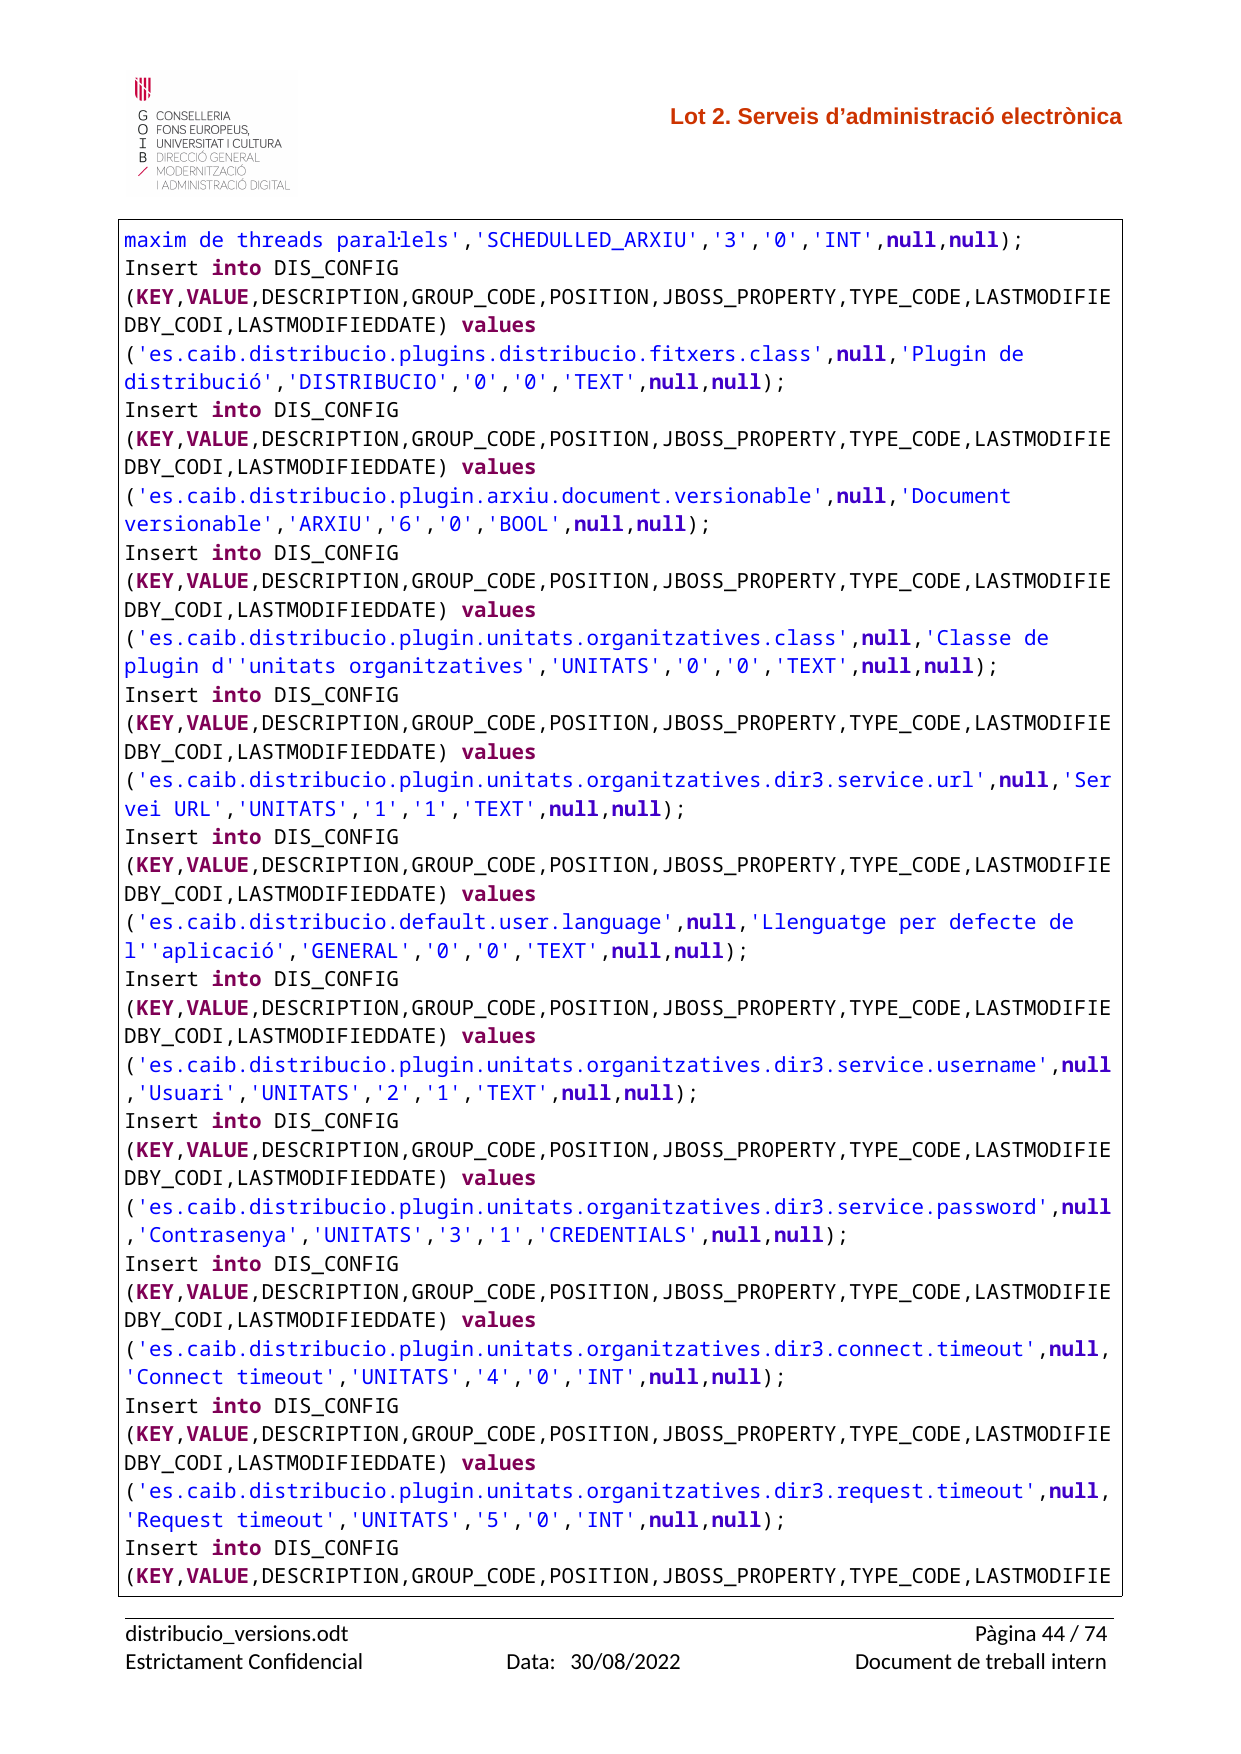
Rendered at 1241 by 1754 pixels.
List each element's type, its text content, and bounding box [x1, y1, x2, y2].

picture [126, 70, 299, 197]
table_header maxim de threads paral·lels','SCHEDULLED_ARXIU','3','0','INT',null,null); Insert into DIS_CONFIG (KEY,VALUE,DESCRIPTION,GROUP_CODE,POSITION,JBOSS_PROPERTY,TYPE_CODE,LASTMODIFIEDBY_CODI,LASTMODIFIEDDATE) values ('es.caib.distribucio.plugins.distribucio.fitxers.class',null,'Plugin de distribució','DISTRIBUCIO','0','0','TEXT',null,null); Insert into DIS_CONFIG (KEY,VALUE,DESCRIPTION,GROUP_CODE,POSITION,JBOSS_PROPERTY,TYPE_CODE,LASTMODIFIEDBY_CODI,LASTMODIFIEDDATE) values ('es.caib.distribucio.plugin.arxiu.document.versionable',null,'Document versionable','ARXIU','6','0','BOOL',null,null); Insert into DIS_CONFIG (KEY,VALUE,DESCRIPTION,GROUP_CODE,POSITION,JBOSS_PROPERTY,TYPE_CODE,LASTMODIFIEDBY_CODI,LASTMODIFIEDDATE) values ('es.caib.distribucio.plugin.unitats.organitzatives.class',null,'Classe de plugin d''unitats organitzatives','UNITATS','0','0','TEXT',null,null); Insert into DIS_CONFIG (KEY,VALUE,DESCRIPTION,GROUP_CODE,POSITION,JBOSS_PROPERTY,TYPE_CODE,LASTMODIFIEDBY_CODI,LASTMODIFIEDDATE) values ('es.caib.distribucio.plugin.unitats.organitzatives.dir3.service.url',null,'Servei URL','UNITATS','1','1','TEXT',null,null); Insert into DIS_CONFIG (KEY,VALUE,DESCRIPTION,GROUP_CODE,POSITION,JBOSS_PROPERTY,TYPE_CODE,LASTMODIFIEDBY_CODI,LASTMODIFIEDDATE) values ('es.caib.distribucio.default.user.language',null,'Llenguatge per defecte de l''aplicació','GENERAL','0','0','TEXT',null,null); Insert into DIS_CONFIG (KEY,VALUE,DESCRIPTION,GROUP_CODE,POSITION,JBOSS_PROPERTY,TYPE_CODE,LASTMODIFIEDBY_CODI,LASTMODIFIEDDATE) values ('es.caib.distribucio.plugin.unitats.organitzatives.dir3.service.username',null,'Usuari','UNITATS','2','1','TEXT',null,null); Insert into DIS_CONFIG (KEY,VALUE,DESCRIPTION,GROUP_CODE,POSITION,JBOSS_PROPERTY,TYPE_CODE,LASTMODIFIEDBY_CODI,LASTMODIFIEDDATE) values ('es.caib.distribucio.plugin.unitats.organitzatives.dir3.service.password',null,'Contrasenya','UNITATS','3','1','CREDENTIALS',null,null); Insert into DIS_CONFIG (KEY,VALUE,DESCRIPTION,GROUP_CODE,POSITION,JBOSS_PROPERTY,TYPE_CODE,LASTMODIFIEDBY_CODI,LASTMODIFIEDDATE) values ('es.caib.distribucio.plugin.unitats.organitzatives.dir3.connect.timeout',null,'Connect timeout','UNITATS','4','0','INT',null,null); Insert into DIS_CONFIG (KEY,VALUE,DESCRIPTION,GROUP_CODE,POSITION,JBOSS_PROPERTY,TYPE_CODE,LASTMODIFIEDBY_CODI,LASTMODIFIEDDATE) values ('es.caib.distribucio.plugin.unitats.organitzatives.dir3.request.timeout',null,'Request timeout','UNITATS','5','0','INT',null,null); Insert into DIS_CONFIG (KEY,VALUE,DESCRIPTION,GROUP_CODE,POSITION,JBOSS_PROPERTY,TYPE_CODE,LASTMODIFIE [119, 220, 1122, 1596]
